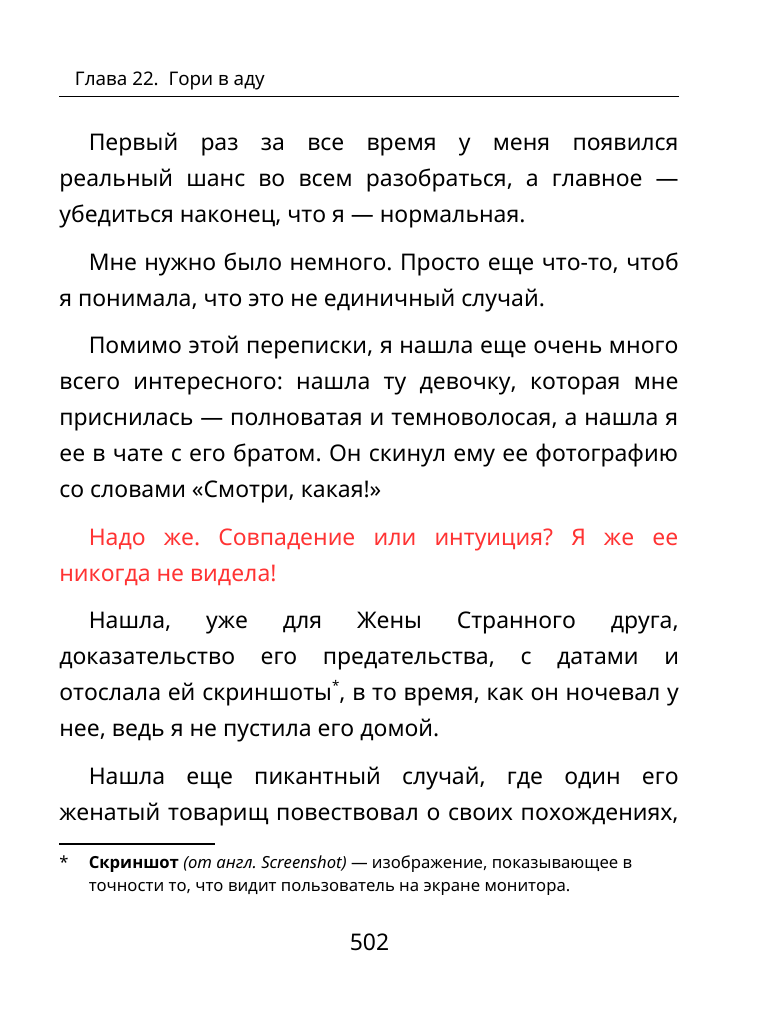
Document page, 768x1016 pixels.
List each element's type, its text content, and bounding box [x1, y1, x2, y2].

text Нашла еще пикантный случай, где один его женатый товарищ повествовал о своих похождениях, [59, 760, 679, 827]
text Надо же. Совпадение или интуиция? Я же ее никогда не видела! [59, 521, 679, 588]
text Скриншот (от англ. Screenshot) — изображение, показывающее в точности то, что видит пользователь на экране монитора. [59, 851, 679, 896]
text Первый раз за все время у меня появился реальный шанс во всем разобраться, а главное — убедиться наконец, что я — нормальная. [59, 126, 679, 229]
text Помимо этой переписки, я нашла еще очень много всего интересного: нашла ту девочку, которая мне приснилась — полноватая и темноволосая, а нашла я ее в чате с его братом. Он скинул ему ее фотографию со словами «Смотри, какая!» [59, 329, 679, 504]
text Нашла, уже для Жены Странного друга, доказательство его предательства, с датами и отослала ей скриншоты, в то время, как он ночевал у нее, ведь я не пустила его домой. [59, 604, 679, 743]
text Мне нужно было немного. Просто еще что-то, чтоб я понимала, что это не единичный случай. [59, 246, 679, 313]
